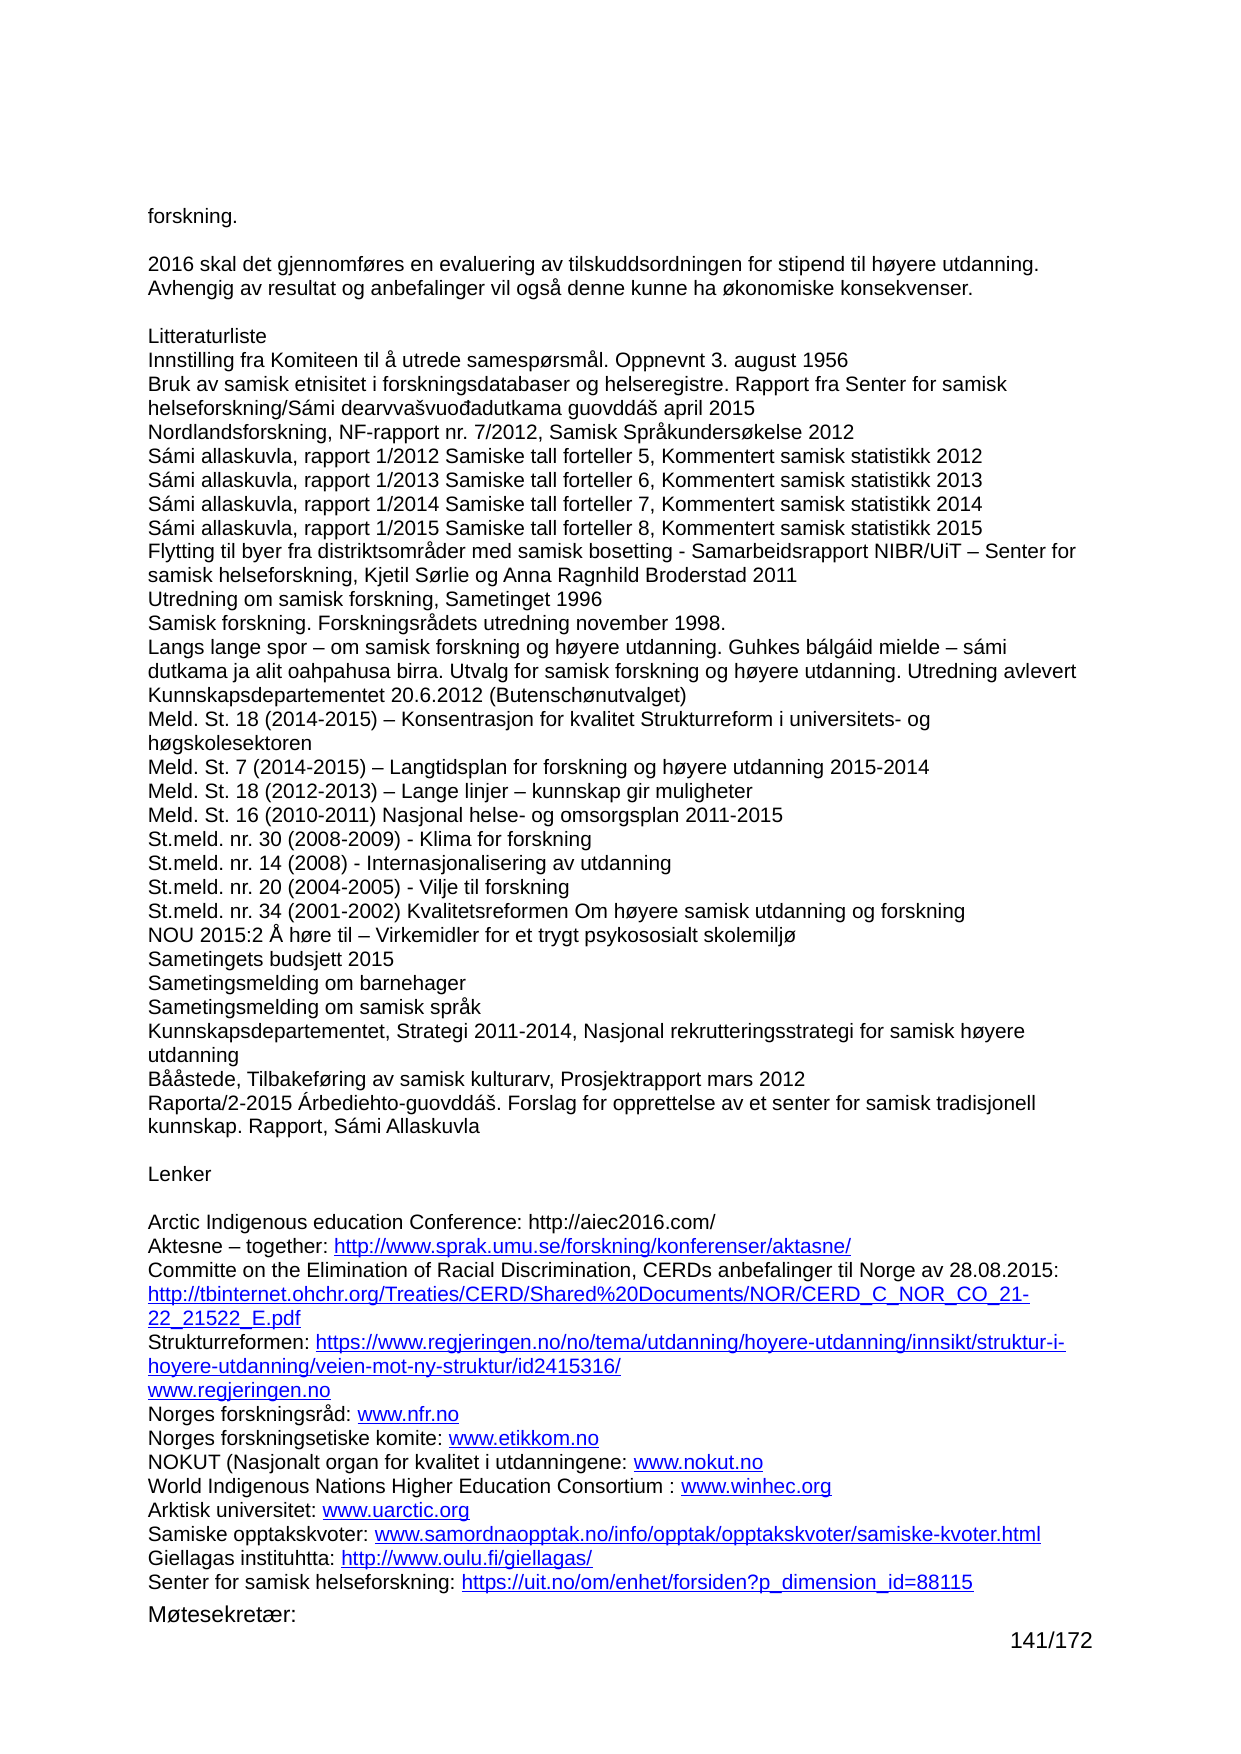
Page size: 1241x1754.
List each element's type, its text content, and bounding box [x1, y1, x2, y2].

table_header forskning. 2016 skal det gjennomføres en evaluering av tilskuddsordningen for stipend til høyere utdanning. Avhengig av resultat og anbefalinger vil også denne kunne ha økonomiske konsekvenser. Litteraturliste Innstilling fra Komiteen til å utrede samespørsmål. Oppnevnt 3. august 1956 Bruk av samisk etnisitet i forskningsdatabaser og helseregistre. Rapport fra Senter for samisk helseforskning/Sámi dearvvašvuođadutkama guovddáš april 2015 Nordlandsforskning, NF-rapport nr. 7/2012, Samisk Språkundersøkelse 2012 Sámi allaskuvla, rapport 1/2012 Samiske tall forteller 5, Kommentert samisk statistikk 2012 Sámi allaskuvla, rapport 1/2013 Samiske tall forteller 6, Kommentert samisk statistikk 2013 Sámi allaskuvla, rapport 1/2014 Samiske tall forteller 7, Kommentert samisk statistikk 2014 Sámi allaskuvla, rapport 1/2015 Samiske tall forteller 8, Kommentert samisk statistikk 2015 Flytting til byer fra distriktsområder med samisk bosetting - Samarbeidsrapport NIBR/UiT – Senter for samisk helseforskning, Kjetil Sørlie og Anna Ragnhild Broderstad 2011 Utredning om samisk forskning, Sametinget 1996 Samisk forskning. Forskningsrådets utredning november 1998. Langs lange spor – om samisk forskning og høyere utdanning. Guhkes bálgáid mielde – sámi dutkama ja alit oahpahusa birra. Utvalg for samisk forskning og høyere utdanning. Utredning avlevert Kunnskapsdepartementet 20.6.2012 (Butenschønutvalget) Meld. St. 18 (2014-2015) – Konsentrasjon for kvalitet Strukturreform i universitets- og høgskolesektoren Meld. St. 7 (2014-2015) – Langtidsplan for forskning og høyere utdanning 2015-2014 Meld. St. 18 (2012-2013) – Lange linjer – kunnskap gir muligheter Meld. St. 16 (2010-2011) Nasjonal helse- og omsorgsplan 2011-2015 St.meld. nr. 30 (2008-2009) - Klima for forskning St.meld. nr. 14 (2008) - Internasjonalisering av utdanning St.meld. nr. 20 (2004-2005) - Vilje til forskning St.meld. nr. 34 (2001-2002) Kvalitetsreformen Om høyere samisk utdanning og forskning NOU 2015:2 Å høre til – Virkemidler for et trygt psykososialt skolemiljø Sametingets budsjett 2015 Sametingsmelding om barnehager Sametingsmelding om samisk språk Kunnskapsdepartementet, Strategi 2011-2014, Nasjonal rekrutteringsstrategi for samisk høyere utdanning Bååstede, Tilbakeføring av samisk kulturarv, Prosjektrapport mars 2012 Raporta/2-2015 Árbediehto-guovddáš. Forslag for opprettelse av et senter for samisk tradisjonell kunnskap. Rapport, Sámi Allaskuvla Lenker Arctic Indigenous education Conference: http://aiec2016.com/ Aktesne – together: http://www.sprak.umu.se/forskning/konferenser/aktasne/ Committe on the Elimination of Racial Discrimination, CERDs anbefalinger til Norge av 28.08.2015: http://tbinternet.ohchr.org/Treaties/CERD/Shared%20Documents/NOR/CERD_C_NOR_CO_21-22_21522_E.pdf Strukturreformen: https://www.regjeringen.no/no/tema/utdanning/hoyere-utdanning/innsikt/struktur-i-hoyere-utdanning/veien-mot-ny-struktur/id2415316/ www.regjeringen.no Norges forskningsråd: www.nfr.no Norges forskningsetiske komite: www.etikkom.no NOKUT (Nasjonalt organ for kvalitet i utdanningene: www.nokut.no World Indigenous Nations Higher Education Consortium : www.winhec.org Arktisk universitet: www.uarctic.org Samiske opptakskvoter: www.samordnaopptak.no/info/opptak/opptakskvoter/samiske-kvoter.html Giellagas instituhtta: http://www.oulu.fi/giellagas/ Senter for samisk helseforskning: https://uit.no/om/enhet/forsiden?p_dimension_id=88115 [136, 148, 1104, 1593]
